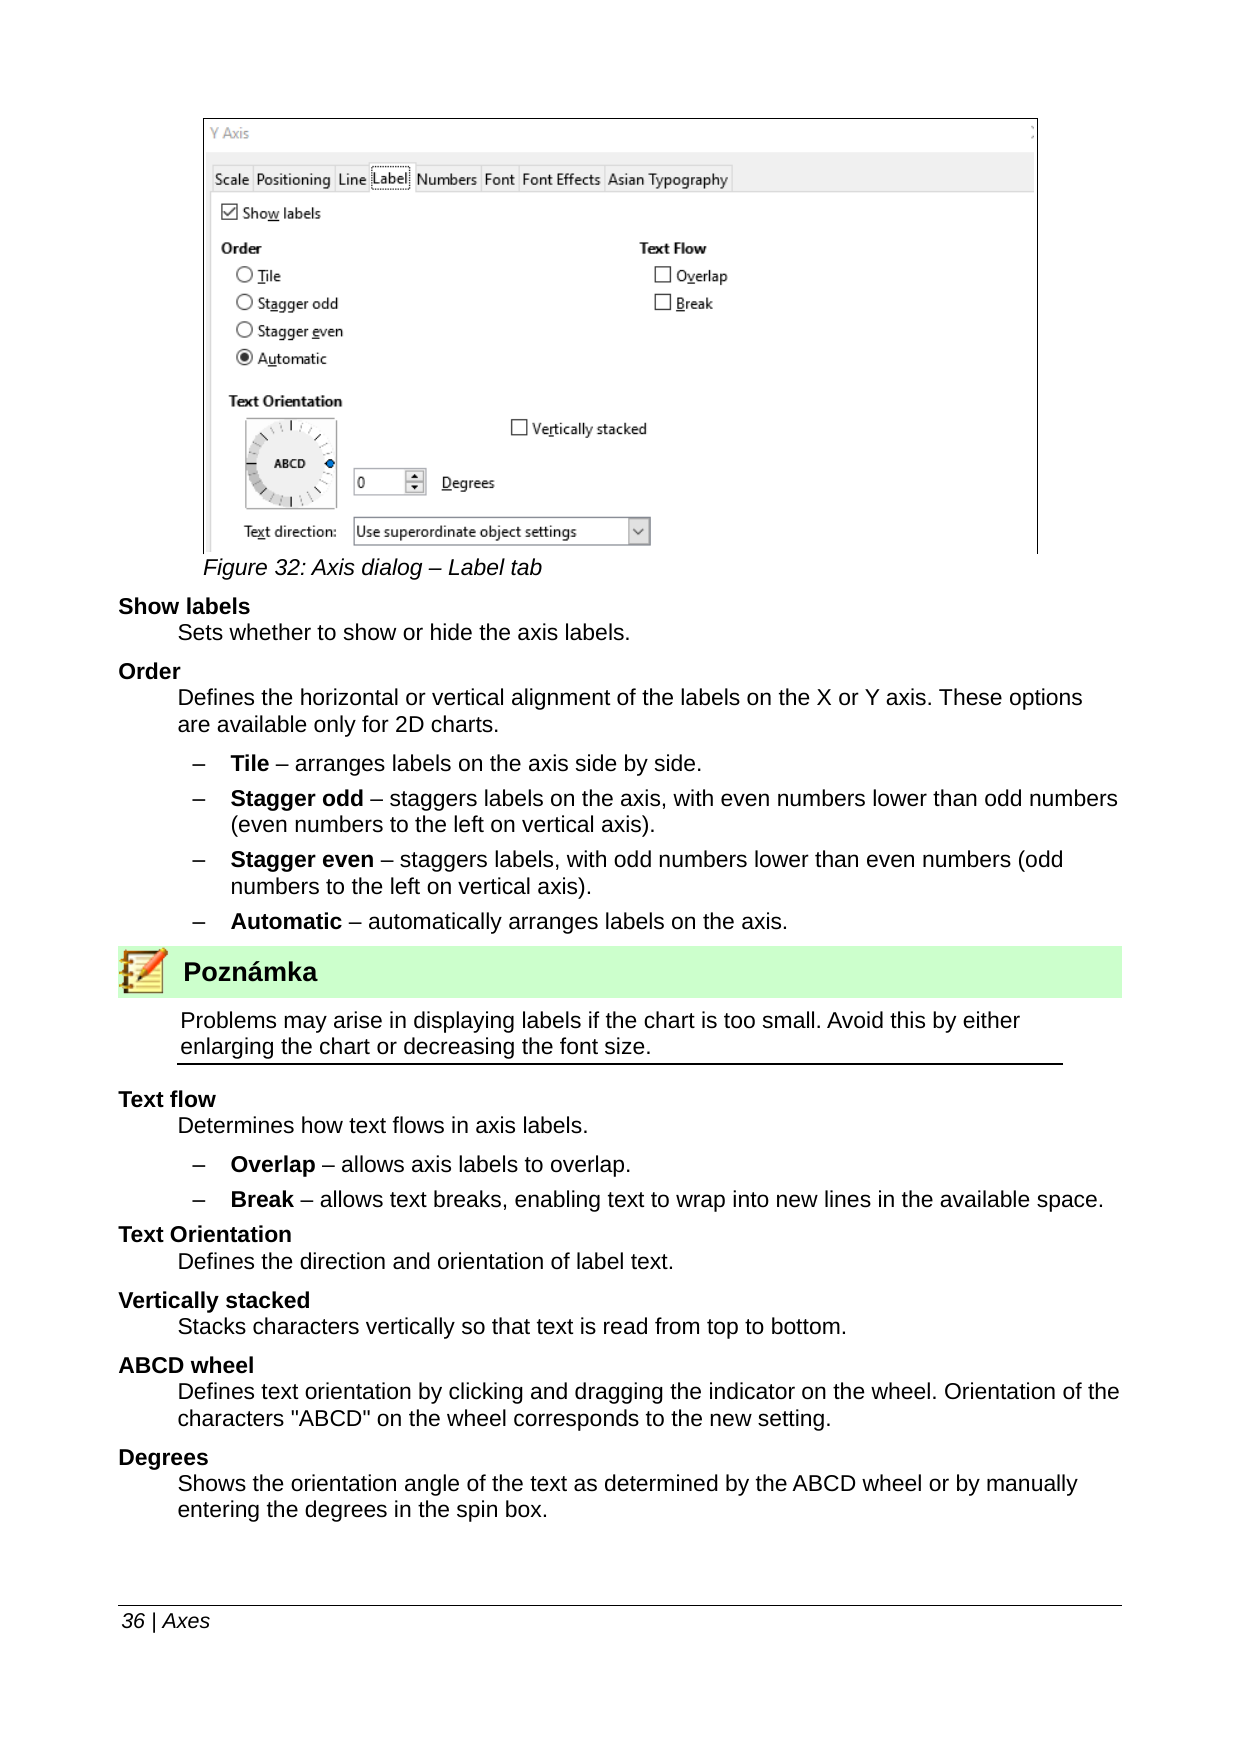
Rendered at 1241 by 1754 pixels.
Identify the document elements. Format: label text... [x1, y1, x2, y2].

list Tile – arranges labels on the axis side by side. [192, 749, 1122, 776]
text Degrees [118, 1443, 1122, 1470]
text Text Orientation [118, 1221, 1122, 1248]
picture [206, 121, 1034, 552]
text Sets whether to show or hide the axis labels. [177, 619, 1122, 645]
text Shows the orientation angle of the text as determined by the ABCD wheel or by manually entering the degrees in the spin box. [177, 1470, 1122, 1522]
text Text flow [118, 1086, 1122, 1112]
text Show labels [118, 593, 1122, 619]
picture [119, 946, 170, 997]
list Automatic – automatically arranges labels on the axis. [192, 908, 1122, 934]
text Vertically stacked [118, 1287, 1122, 1313]
text Determines how text flows in axis labels. [177, 1112, 1122, 1138]
list Break – allows text breaks, enabling text to wrap into new lines in the available space. [192, 1186, 1122, 1213]
subtitle Poznámka [118, 946, 1122, 998]
text Problems may arise in displaying labels if the chart is too small. Avoid this by either enlarging the chart or decreasing the font size. [177, 1004, 1063, 1063]
text Figure 32: Axis dialog – Label tab [203, 552, 1037, 581]
list Overlap – allows axis labels to overlap. [192, 1151, 1122, 1177]
list Stagger even – staggers labels, with odd numbers lower than even numbers (odd numbers to the left on vertical axis). [192, 846, 1122, 899]
list Stagger odd – staggers labels on the axis, with even numbers lower than odd numbers (even numbers to the left on vertical axis). [192, 785, 1122, 837]
text ABCD wheel [118, 1352, 1122, 1378]
text Defines the direction and orientation of label text. [177, 1248, 1122, 1274]
text Order [118, 658, 1122, 684]
text Stacks characters vertically so that text is read from top to bottom. [177, 1313, 1122, 1339]
text Defines text orientation by clicking and dragging the indicator on the wheel. Orientation of the characters "ABCD" on the wheel corresponds to the new setting. [177, 1378, 1122, 1431]
text Defines the horizontal or vertical alignment of the labels on the X or Y axis. These options are available only for 2D charts. [177, 684, 1122, 737]
